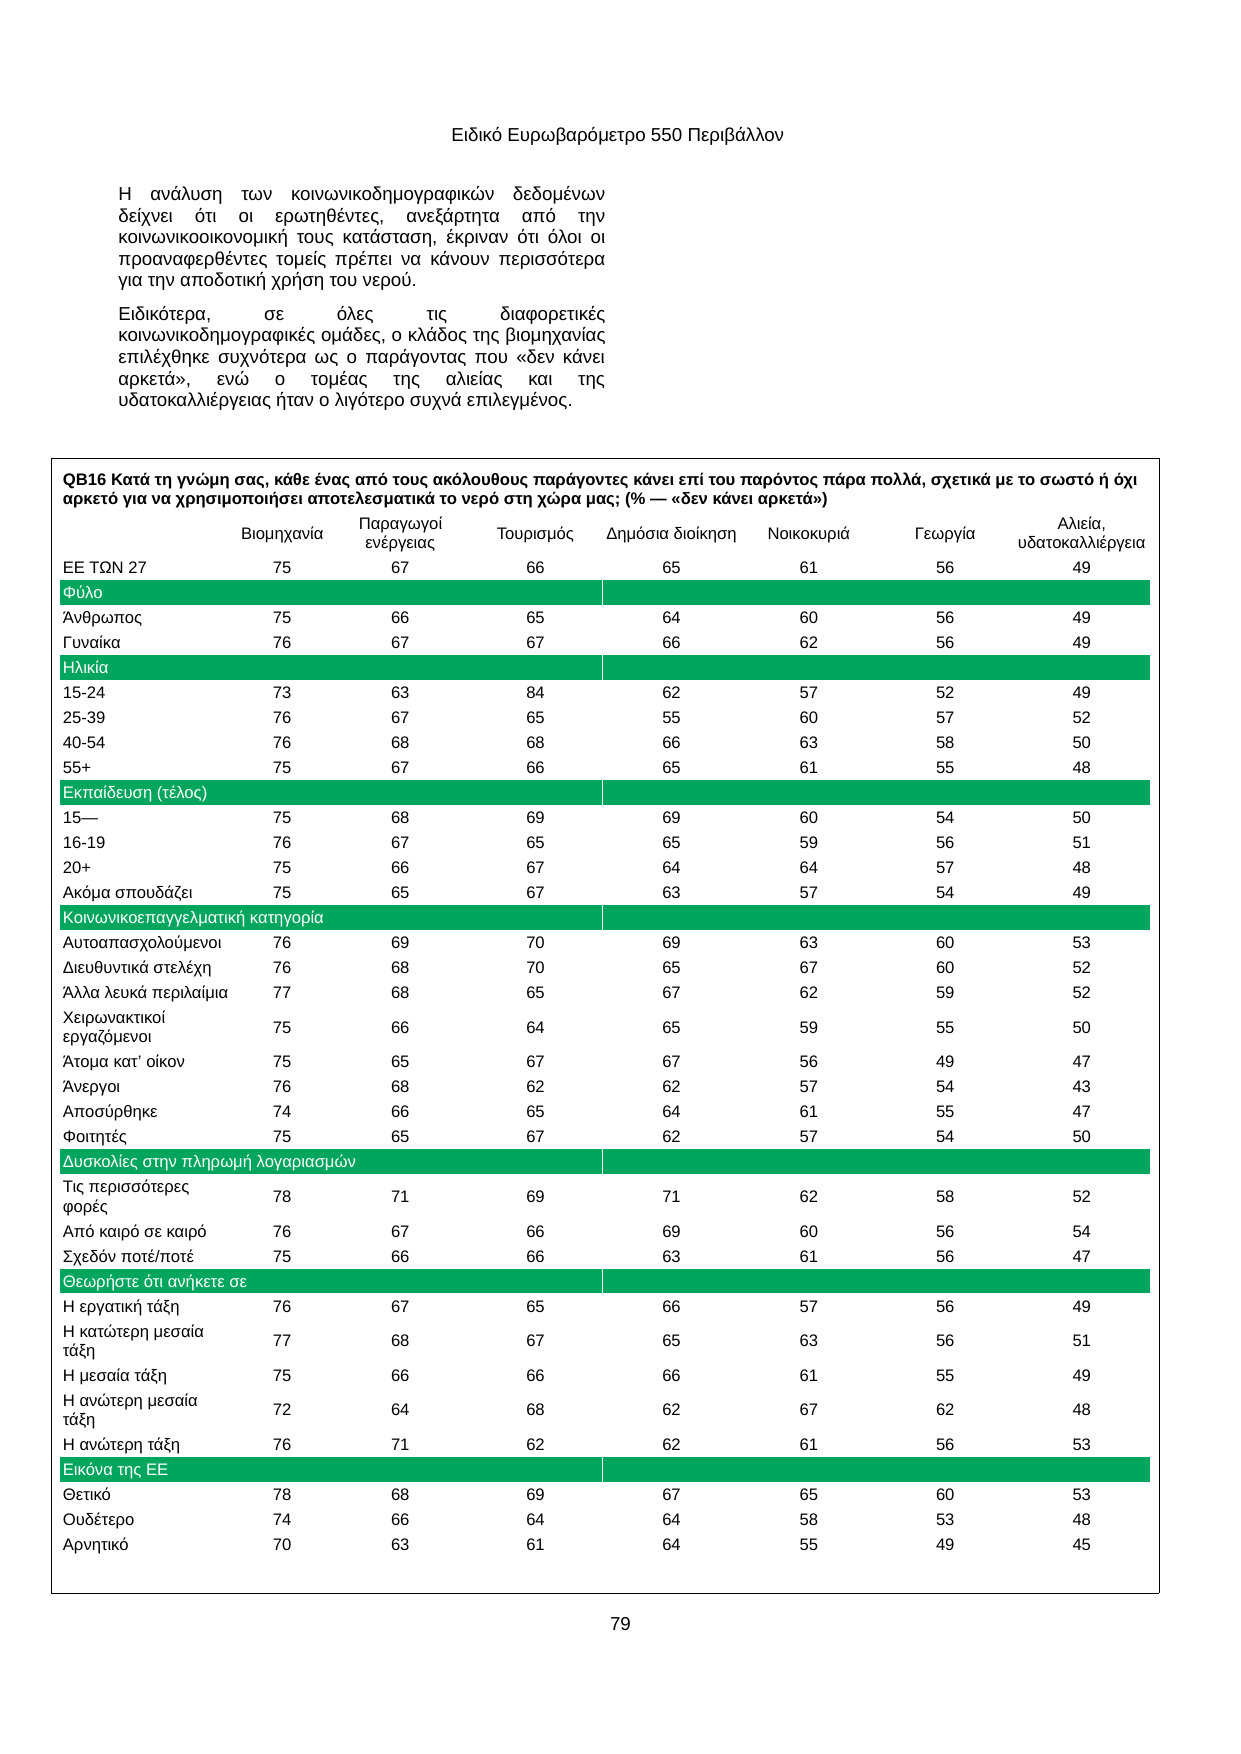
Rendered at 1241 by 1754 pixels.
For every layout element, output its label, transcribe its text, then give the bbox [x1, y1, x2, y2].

table_cell 72 [232, 1388, 332, 1432]
table_cell 56 [877, 605, 1013, 630]
table_cell 62 [603, 1074, 740, 1099]
table_cell [877, 1149, 1013, 1174]
table_cell 54 [877, 1124, 1013, 1149]
table_cell 47 [1013, 1099, 1150, 1124]
table_cell Νοικοκυριά [740, 511, 877, 555]
table_cell 66 [468, 1363, 602, 1388]
table_cell 69 [603, 805, 740, 830]
table_cell Ακόμα σπουδάζει [60, 880, 232, 905]
table_cell [877, 1457, 1013, 1482]
table_cell 55 [877, 1099, 1013, 1124]
table_cell Άνεργοι [60, 1074, 232, 1099]
table_cell Φύλο [60, 580, 602, 605]
table_cell 43 [1013, 1074, 1150, 1099]
table_cell Γεωργία [877, 511, 1013, 555]
table_cell 58 [877, 730, 1013, 755]
table_cell 64 [603, 605, 740, 630]
table_cell 56 [877, 1244, 1013, 1268]
table_cell Τις περισσότερες φορές [60, 1174, 232, 1218]
table_cell 65 [603, 555, 740, 580]
table_cell 61 [740, 555, 877, 580]
table_cell 71 [332, 1174, 468, 1218]
table_cell 56 [877, 830, 1013, 855]
table_cell 60 [877, 1482, 1013, 1507]
table_cell 64 [468, 1507, 602, 1532]
table_cell 56 [877, 1294, 1013, 1318]
table_cell 61 [740, 1244, 877, 1268]
table_cell 63 [603, 1244, 740, 1268]
table_cell 67 [332, 705, 468, 730]
table_cell 67 [603, 980, 740, 1005]
table_cell 57 [740, 1074, 877, 1099]
table_cell 57 [740, 1294, 877, 1318]
table_cell Άτομα κατ’ οίκον [60, 1049, 232, 1074]
table_cell [603, 1269, 740, 1293]
table_cell 65 [468, 1294, 602, 1318]
table_cell 76 [232, 1294, 332, 1318]
table_header QB16 Κατά τη γνώμη σας, κάθε ένας από τους ακόλουθους παράγοντες κάνει επί του παρόντος πάρα πολλά, σχετικά με το σωστό ή όχι αρκετό για να χρησιμοποιήσει αποτελεσματικά το νερό στη χώρα μας; (% — «δεν κάνει αρκετά») [60, 467, 1150, 511]
table_cell 67 [332, 555, 468, 580]
table_cell 55 [877, 1363, 1013, 1388]
table_cell 62 [603, 1124, 740, 1149]
table_cell 63 [740, 1319, 877, 1363]
table_cell 57 [877, 855, 1013, 880]
table_cell 62 [468, 1432, 602, 1457]
table_cell 62 [603, 1388, 740, 1432]
table_cell Φοιτητές [60, 1124, 232, 1149]
table_cell 64 [332, 1388, 468, 1432]
table_cell 57 [740, 880, 877, 905]
table_cell 47 [1013, 1244, 1150, 1268]
table_cell 56 [877, 1319, 1013, 1363]
table_cell 67 [332, 1219, 468, 1243]
table_cell 65 [468, 830, 602, 855]
table_cell 56 [877, 1432, 1013, 1457]
text Ειδικότερα, σε όλες τις διαφορετικές κοινωνικοδημογραφικές ομάδες, ο κλάδος της βιομηχανίας επιλέχθηκε συχνότερα ως ο παράγοντας που «δεν κάνει αρκετά», ενώ ο τομέας της αλιείας και της υδατοκαλλιέργειας ήταν ο λιγότερο συχνά επιλεγμένος. [118, 303, 605, 411]
table_cell 49 [1013, 680, 1150, 705]
table_cell [877, 780, 1013, 805]
table_cell 75 [232, 755, 332, 780]
table_cell 56 [740, 1049, 877, 1074]
table_cell 50 [1013, 730, 1150, 755]
table_cell 48 [1013, 755, 1150, 780]
table_cell [603, 780, 740, 805]
table_cell 65 [468, 980, 602, 1005]
table_cell 75 [232, 805, 332, 830]
table_cell 78 [232, 1482, 332, 1507]
table_cell Αρνητικό [60, 1532, 232, 1557]
table_cell [877, 905, 1013, 930]
table_cell 57 [877, 705, 1013, 730]
table_cell 70 [232, 1532, 332, 1557]
table_cell Αλιεία, υδατοκαλλιέργεια [1013, 511, 1150, 555]
table_cell 65 [740, 1482, 877, 1507]
table_cell [603, 1149, 740, 1174]
table_cell 66 [468, 1244, 602, 1268]
table_cell 68 [332, 805, 468, 830]
table_cell 52 [1013, 980, 1150, 1005]
table_cell 73 [232, 680, 332, 705]
text Η ανάλυση των κοινωνικοδημογραφικών δεδομένων δείχνει ότι οι ερωτηθέντες, ανεξάρτητα από την κοινωνικοοικονομική τους κατάσταση, έκριναν ότι όλοι οι προαναφερθέντες τομείς πρέπει να κάνουν περισσότερα για την αποδοτική χρήση του νερού. [118, 183, 605, 291]
table_cell ΕΕ ΤΩΝ 27 [60, 555, 232, 580]
table_cell 66 [332, 1507, 468, 1532]
table_cell Κοινωνικοεπαγγελματική κατηγορία [60, 905, 602, 930]
table_cell 70 [468, 930, 602, 955]
table_cell Η κατώτερη μεσαία τάξη [60, 1319, 232, 1363]
table_cell [1013, 1149, 1150, 1174]
table_cell 50 [1013, 1005, 1150, 1049]
table_cell 64 [603, 1532, 740, 1557]
table_cell 71 [603, 1174, 740, 1218]
table_cell 56 [877, 555, 1013, 580]
table_cell 70 [468, 955, 602, 980]
table_cell 76 [232, 630, 332, 655]
table_cell 55 [877, 1005, 1013, 1049]
table_cell 65 [468, 605, 602, 630]
table_cell 67 [468, 1049, 602, 1074]
table_cell 49 [1013, 605, 1150, 630]
table_cell [1013, 1269, 1150, 1293]
table_cell [740, 580, 877, 605]
table_cell 63 [603, 880, 740, 905]
table_cell 53 [1013, 1482, 1150, 1507]
table_cell Γυναίκα [60, 630, 232, 655]
table_cell Εικόνα της ΕΕ [60, 1457, 602, 1482]
table_cell 65 [603, 830, 740, 855]
table_cell 76 [232, 1432, 332, 1457]
table_cell 50 [1013, 805, 1150, 830]
table_cell 60 [877, 930, 1013, 955]
table_cell Παραγωγοί ενέργειας [332, 511, 468, 555]
table_cell 15— [60, 805, 232, 830]
table_cell 67 [468, 1319, 602, 1363]
table_cell 75 [232, 1244, 332, 1268]
table_cell 55 [740, 1532, 877, 1557]
table_cell 60 [740, 605, 877, 630]
table_cell Η ανώτερη μεσαία τάξη [60, 1388, 232, 1432]
table_cell 68 [332, 730, 468, 755]
table_cell 52 [1013, 1174, 1150, 1218]
table_cell Ηλικία [60, 655, 602, 680]
table_cell Η εργατική τάξη [60, 1294, 232, 1318]
table_cell 61 [468, 1532, 602, 1557]
table_cell [1013, 905, 1150, 930]
table_cell 62 [740, 1174, 877, 1218]
table_cell 61 [740, 1363, 877, 1388]
table_cell 49 [877, 1532, 1013, 1557]
table_cell 49 [1013, 880, 1150, 905]
table_cell [740, 1269, 877, 1293]
table_cell 67 [740, 955, 877, 980]
table_cell 60 [740, 705, 877, 730]
table_cell 48 [1013, 855, 1150, 880]
table_cell 67 [603, 1049, 740, 1074]
table_cell 40-54 [60, 730, 232, 755]
table_cell [1013, 780, 1150, 805]
table_cell 69 [468, 805, 602, 830]
table_cell 68 [332, 1319, 468, 1363]
table_cell [603, 580, 740, 605]
table_cell Δημόσια διοίκηση [603, 511, 740, 555]
table_cell 71 [332, 1432, 468, 1457]
table_cell Θεωρήστε ότι ανήκετε σε [60, 1269, 602, 1293]
table_cell 67 [603, 1482, 740, 1507]
table_cell 76 [232, 830, 332, 855]
table_cell 62 [603, 680, 740, 705]
text [52, 459, 1159, 1593]
table_cell 49 [1013, 630, 1150, 655]
table_cell 77 [232, 1319, 332, 1363]
table_cell 49 [1013, 555, 1150, 580]
table_cell 68 [468, 1388, 602, 1432]
table_cell 53 [877, 1507, 1013, 1532]
table_cell 75 [232, 855, 332, 880]
table_cell 60 [740, 805, 877, 830]
table_cell 75 [232, 880, 332, 905]
table_cell 69 [603, 1219, 740, 1243]
table_cell 65 [332, 1049, 468, 1074]
table_cell 67 [468, 1124, 602, 1149]
table_cell 57 [740, 1124, 877, 1149]
table_cell 54 [877, 880, 1013, 905]
table_cell Η μεσαία τάξη [60, 1363, 232, 1388]
table_cell 57 [740, 680, 877, 705]
table_cell [60, 511, 232, 555]
table_cell 75 [232, 555, 332, 580]
table_cell 67 [332, 830, 468, 855]
table_cell 25-39 [60, 705, 232, 730]
table_cell 65 [332, 880, 468, 905]
table_cell 58 [740, 1507, 877, 1532]
table_cell 53 [1013, 1432, 1150, 1457]
table_cell 66 [468, 755, 602, 780]
table_cell 54 [1013, 1219, 1150, 1243]
table_cell 75 [232, 1363, 332, 1388]
table_cell 48 [1013, 1388, 1150, 1432]
table_cell Η ανώτερη τάξη [60, 1432, 232, 1457]
table_cell 65 [468, 705, 602, 730]
table_cell Σχεδόν ποτέ/ποτέ [60, 1244, 232, 1268]
table_cell Αποσύρθηκε [60, 1099, 232, 1124]
table_cell Άλλα λευκά περιλαίμια [60, 980, 232, 1005]
table_cell 68 [332, 1482, 468, 1507]
table_cell 76 [232, 1074, 332, 1099]
table_cell 67 [332, 630, 468, 655]
table_cell 67 [332, 1294, 468, 1318]
table_cell Δυσκολίες στην πληρωμή λογαριασμών [60, 1149, 602, 1174]
table_cell [740, 655, 877, 680]
table_cell 75 [232, 1005, 332, 1049]
table_cell 54 [877, 805, 1013, 830]
table_cell 69 [468, 1174, 602, 1218]
table_cell 49 [1013, 1363, 1150, 1388]
table_cell 66 [468, 555, 602, 580]
table_cell Εκπαίδευση (τέλος) [60, 780, 602, 805]
table_cell 69 [468, 1482, 602, 1507]
table_cell 50 [1013, 1124, 1150, 1149]
table_cell 64 [603, 855, 740, 880]
table_cell 66 [603, 1294, 740, 1318]
table_cell 68 [468, 730, 602, 755]
table_cell [877, 655, 1013, 680]
table_cell 52 [1013, 705, 1150, 730]
table_cell 66 [332, 1005, 468, 1049]
table_cell 66 [332, 1099, 468, 1124]
table_cell 52 [877, 680, 1013, 705]
table_cell 67 [332, 755, 468, 780]
table_cell 61 [740, 755, 877, 780]
table_cell 63 [740, 730, 877, 755]
table_cell 67 [468, 630, 602, 655]
table_cell 49 [877, 1049, 1013, 1074]
table_cell 76 [232, 955, 332, 980]
table_cell 77 [232, 980, 332, 1005]
table_cell 64 [603, 1507, 740, 1532]
table_cell Τουρισμός [468, 511, 602, 555]
table_cell 76 [232, 705, 332, 730]
table_cell 76 [232, 730, 332, 755]
table_cell Διευθυντικά στελέχη [60, 955, 232, 980]
table_cell 56 [877, 1219, 1013, 1243]
table_cell [740, 1457, 877, 1482]
table_cell 66 [603, 1363, 740, 1388]
table_cell 69 [603, 930, 740, 955]
table_cell 55+ [60, 755, 232, 780]
table_cell 68 [332, 1074, 468, 1099]
table_cell 66 [332, 605, 468, 630]
table_cell 53 [1013, 930, 1150, 955]
table_cell 66 [332, 1244, 468, 1268]
table_cell Άνθρωπος [60, 605, 232, 630]
table_cell 63 [740, 930, 877, 955]
table_cell 55 [877, 755, 1013, 780]
table_cell 65 [468, 1099, 602, 1124]
table_cell 63 [332, 680, 468, 705]
table_cell 47 [1013, 1049, 1150, 1074]
table_cell 65 [603, 1319, 740, 1363]
table_cell Χειρωνακτικοί εργαζόμενοι [60, 1005, 232, 1049]
table_cell 75 [232, 1049, 332, 1074]
table_cell [740, 905, 877, 930]
table_cell 74 [232, 1099, 332, 1124]
table_cell 63 [332, 1532, 468, 1557]
table_cell 56 [877, 630, 1013, 655]
table_cell Θετικό [60, 1482, 232, 1507]
table_cell [1013, 580, 1150, 605]
table_cell [877, 580, 1013, 605]
table_cell 60 [740, 1219, 877, 1243]
table_cell 62 [468, 1074, 602, 1099]
table_cell [740, 1149, 877, 1174]
table_cell 49 [1013, 1294, 1150, 1318]
table_cell [603, 1457, 740, 1482]
table_cell 67 [468, 855, 602, 880]
table_cell 75 [232, 1124, 332, 1149]
table_cell 65 [603, 755, 740, 780]
table_cell 68 [332, 955, 468, 980]
table_cell 59 [740, 830, 877, 855]
table_cell Βιομηχανία [232, 511, 332, 555]
table_cell 58 [877, 1174, 1013, 1218]
table_cell [877, 1269, 1013, 1293]
table_cell Από καιρό σε καιρό [60, 1219, 232, 1243]
table_cell 78 [232, 1174, 332, 1218]
table_cell 48 [1013, 1507, 1150, 1532]
table_cell 66 [468, 1219, 602, 1243]
table_cell 51 [1013, 830, 1150, 855]
table_cell 61 [740, 1099, 877, 1124]
table_cell 62 [877, 1388, 1013, 1432]
table_cell 51 [1013, 1319, 1150, 1363]
table_cell 66 [603, 630, 740, 655]
table_cell 65 [603, 1005, 740, 1049]
table_cell 62 [740, 630, 877, 655]
table_cell 15-24 [60, 680, 232, 705]
table_cell 65 [332, 1124, 468, 1149]
table_cell 69 [332, 930, 468, 955]
table_cell 68 [332, 980, 468, 1005]
table_cell [603, 655, 740, 680]
table_cell 59 [740, 1005, 877, 1049]
table_cell 16-19 [60, 830, 232, 855]
table_cell 84 [468, 680, 602, 705]
table_cell 45 [1013, 1532, 1150, 1557]
table_cell 75 [232, 605, 332, 630]
table_cell 66 [332, 855, 468, 880]
table_cell Ουδέτερο [60, 1507, 232, 1532]
table_cell [603, 905, 740, 930]
table_cell 55 [603, 705, 740, 730]
table_cell 67 [740, 1388, 877, 1432]
table_cell 60 [877, 955, 1013, 980]
table_cell [1013, 655, 1150, 680]
table_cell [740, 780, 877, 805]
table_cell 66 [603, 730, 740, 755]
table_cell 67 [468, 880, 602, 905]
table_cell 62 [603, 1432, 740, 1457]
table_cell Αυτοαπασχολούμενοι [60, 930, 232, 955]
table_cell 59 [877, 980, 1013, 1005]
table_cell 64 [603, 1099, 740, 1124]
table_cell 64 [468, 1005, 602, 1049]
table_cell 52 [1013, 955, 1150, 980]
table_cell 65 [603, 955, 740, 980]
table_cell 76 [232, 930, 332, 955]
table_cell 64 [740, 855, 877, 880]
table_cell 62 [740, 980, 877, 1005]
table_cell 74 [232, 1507, 332, 1532]
table_cell 66 [332, 1363, 468, 1388]
table_cell 20+ [60, 855, 232, 880]
table_cell 54 [877, 1074, 1013, 1099]
table_cell [1013, 1457, 1150, 1482]
table_cell 61 [740, 1432, 877, 1457]
table_cell 76 [232, 1219, 332, 1243]
